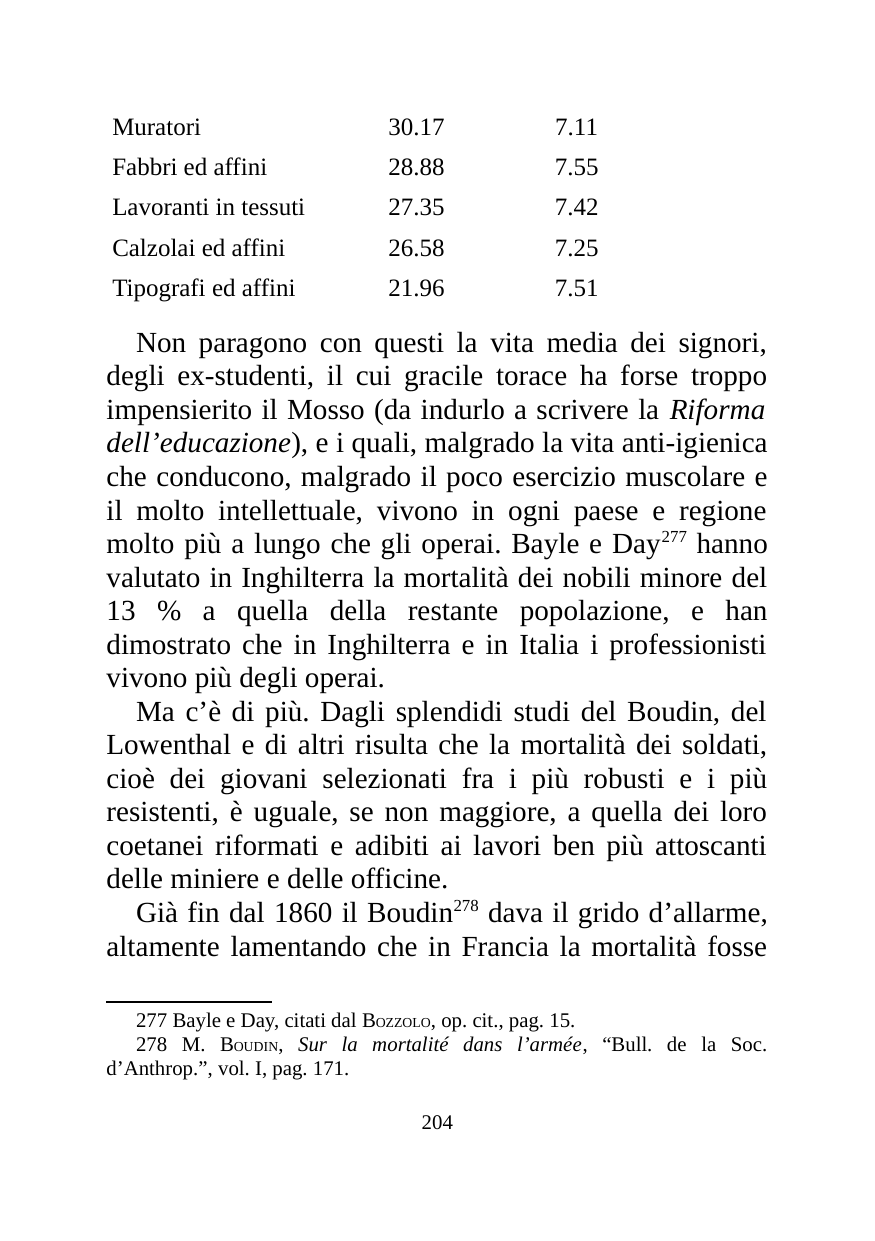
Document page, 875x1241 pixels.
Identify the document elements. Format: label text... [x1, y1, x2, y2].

table_cell 7,25 [505, 227, 647, 267]
text Ma c’è di più. Dagli splendidi studi del Boudin, del Lowenthal e di altri risulta che la mortalità dei soldati, cioè dei giovani selezionati fra i più robusti e i più resistenti, è uguale, se non maggiore, a quella dei loro coetanei riformati e adibiti ai lavori ben più attoscanti delle miniere e delle officine. [106, 694, 768, 895]
table_cell Lavoranti in tessuti [106, 187, 327, 227]
table_cell 21,96 [327, 267, 505, 307]
text Bayle e Day, citati dal Bozzolo, op. cit., pag. 15. [106, 1008, 768, 1032]
table_cell 27,35 [327, 187, 505, 227]
table_cell Muratori [106, 106, 327, 146]
table_cell Calzolai ed affini [106, 227, 327, 267]
table_cell 26,58 [327, 227, 505, 267]
table_cell 7,11 [505, 106, 647, 146]
table_cell Fabbri ed affini [106, 146, 327, 187]
text Non paragono con questi la vita media dei signori, degli ex-studenti, il cui gracile torace ha forse troppo impensierito il Mosso (da indurlo a scrivere la Riforma dell’educazione), e i quali, malgrado la vita anti-igienica che conducono, malgrado il poco esercizio muscolare e il molto intellettuale, vivono in ogni paese e regione molto più a lungo che gli operai. Bayle e Day hanno valutato in Inghilterra la mortalità dei nobili minore del 13 % a quella della restante popolazione, e han dimostrato che in Inghilterra e in Italia i professionisti vivono più degli operai. [106, 325, 768, 694]
table_cell 7,42 [505, 187, 647, 227]
table_cell 7,55 [505, 146, 647, 187]
text Già fin dal 1860 il Boudin dava il grido d’allarme, altamente lamentando che in Francia la mortalità fosse [106, 895, 768, 962]
text M. Boudin, Sur la mortalité dans l’armée, “Bull. de la Soc. d’Anthrop.”, vol. I, pag. 171. [106, 1032, 768, 1080]
table_cell 28,88 [327, 146, 505, 187]
table_cell 7,51 [505, 267, 647, 307]
table_cell Tipografi ed affini [106, 267, 327, 307]
table_cell 30,17 [327, 106, 505, 146]
